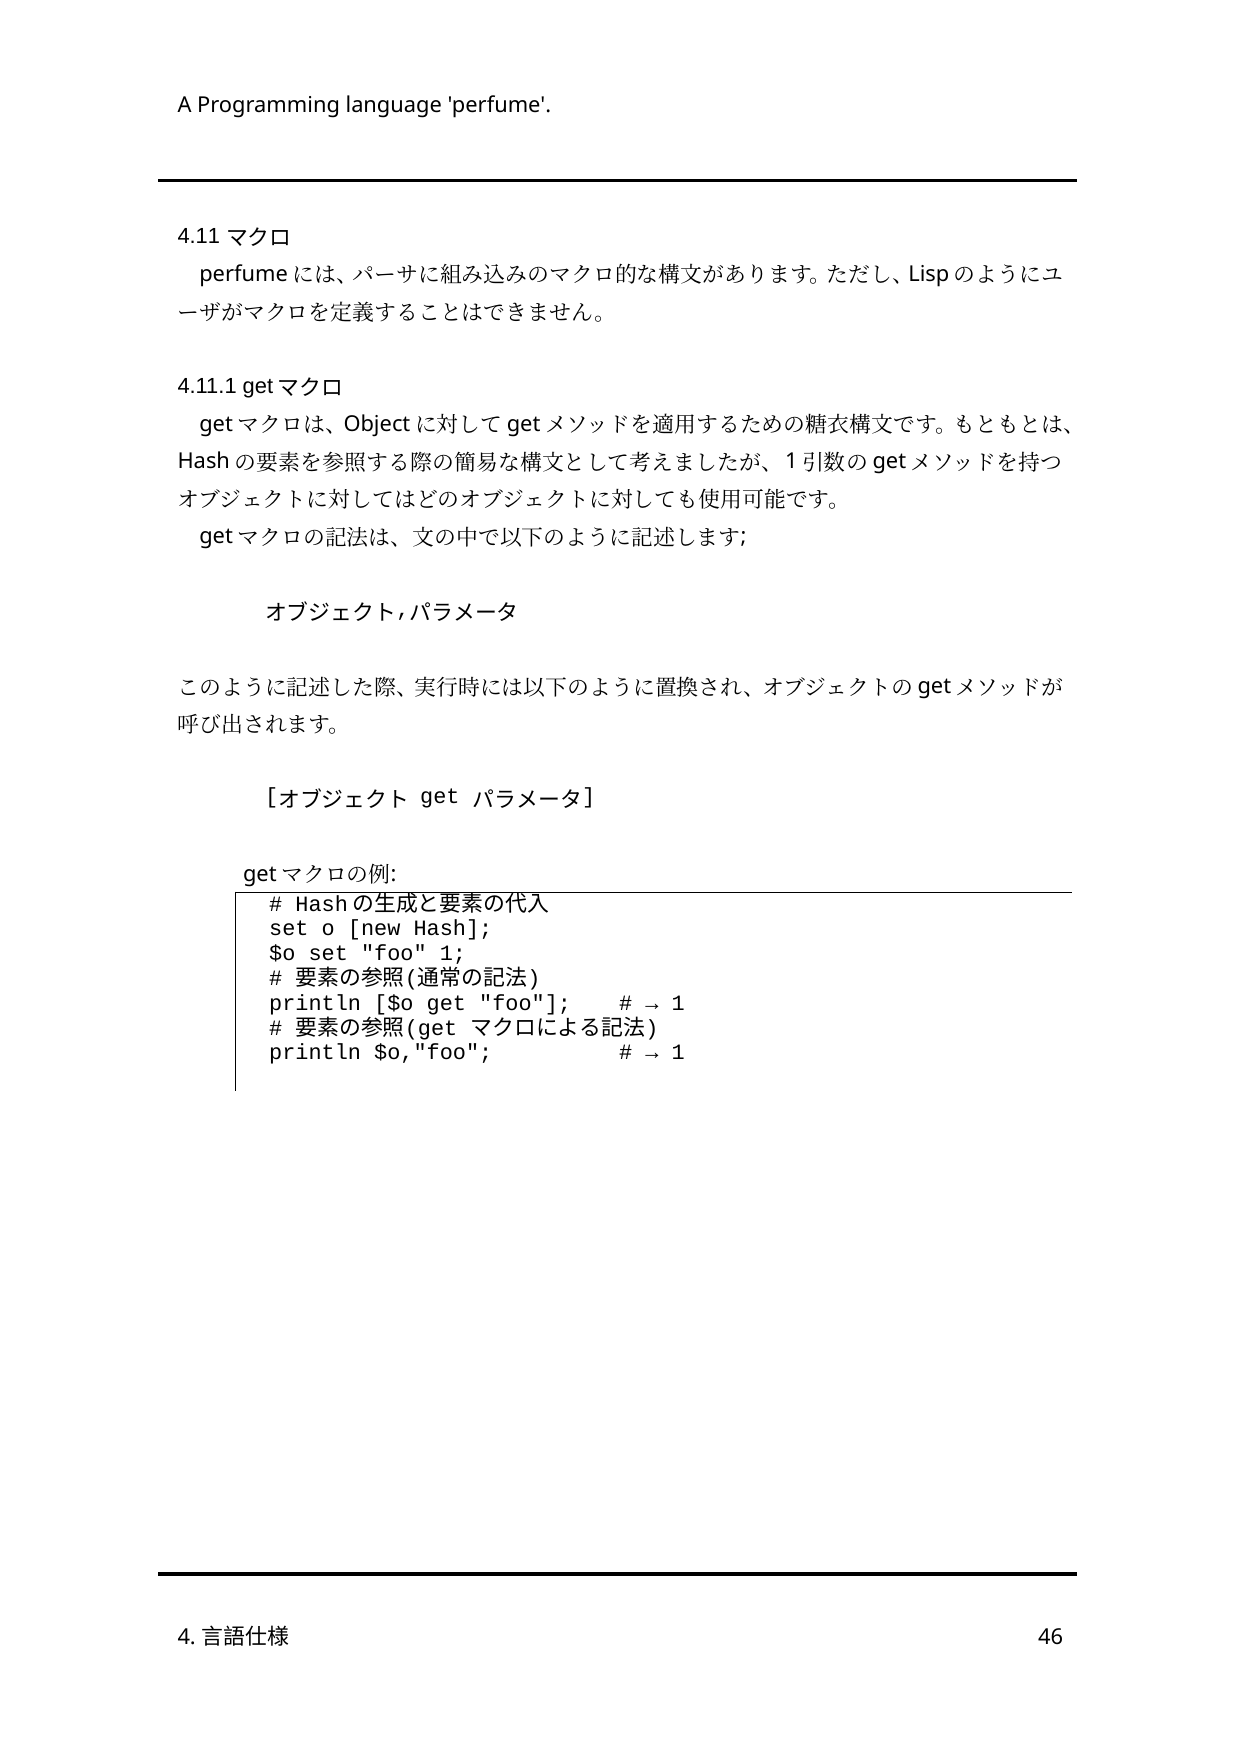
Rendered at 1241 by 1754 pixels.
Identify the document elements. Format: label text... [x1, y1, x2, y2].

subtitle 4.11.1 getマクロ [177, 367, 1063, 404]
text getマクロの記法は、文の中で以下のように記述します; [177, 517, 1063, 554]
text オブジェクト,パラメータ [177, 592, 1063, 629]
text [オブジェクト get パラメータ] [177, 779, 1063, 817]
table_header # Hashの生成と要素の代入 set o [new Hash]; $o set "foo" 1; # 要素の参照(通常の記法) println [$o get "foo"]; # → 1 # 要素の参照(get マクロによる記法) println $o,"foo"; # → 1 [236, 893, 1072, 1091]
text getマクロの例: [243, 854, 1063, 892]
text このように記述した際、実行時には以下のように置換され、オブジェクトのgetメソッドが呼び出されます。 [177, 667, 1063, 742]
text getマクロは、Objectに対してgetメソッドを適用するための糖衣構文です。もともとは、Hashの要素を参照する際の簡易な構文として考えましたが、1引数のgetメソッドを持つオブジェクトに対してはどのオブジェクトに対しても使用可能です。 [177, 404, 1063, 517]
text perfumeには、パーサに組み込みのマクロ的な構文があります。ただし、Lispのようにユーザがマクロを定義することはできません。 [177, 254, 1063, 329]
subtitle 4.11 マクロ [177, 217, 1063, 254]
